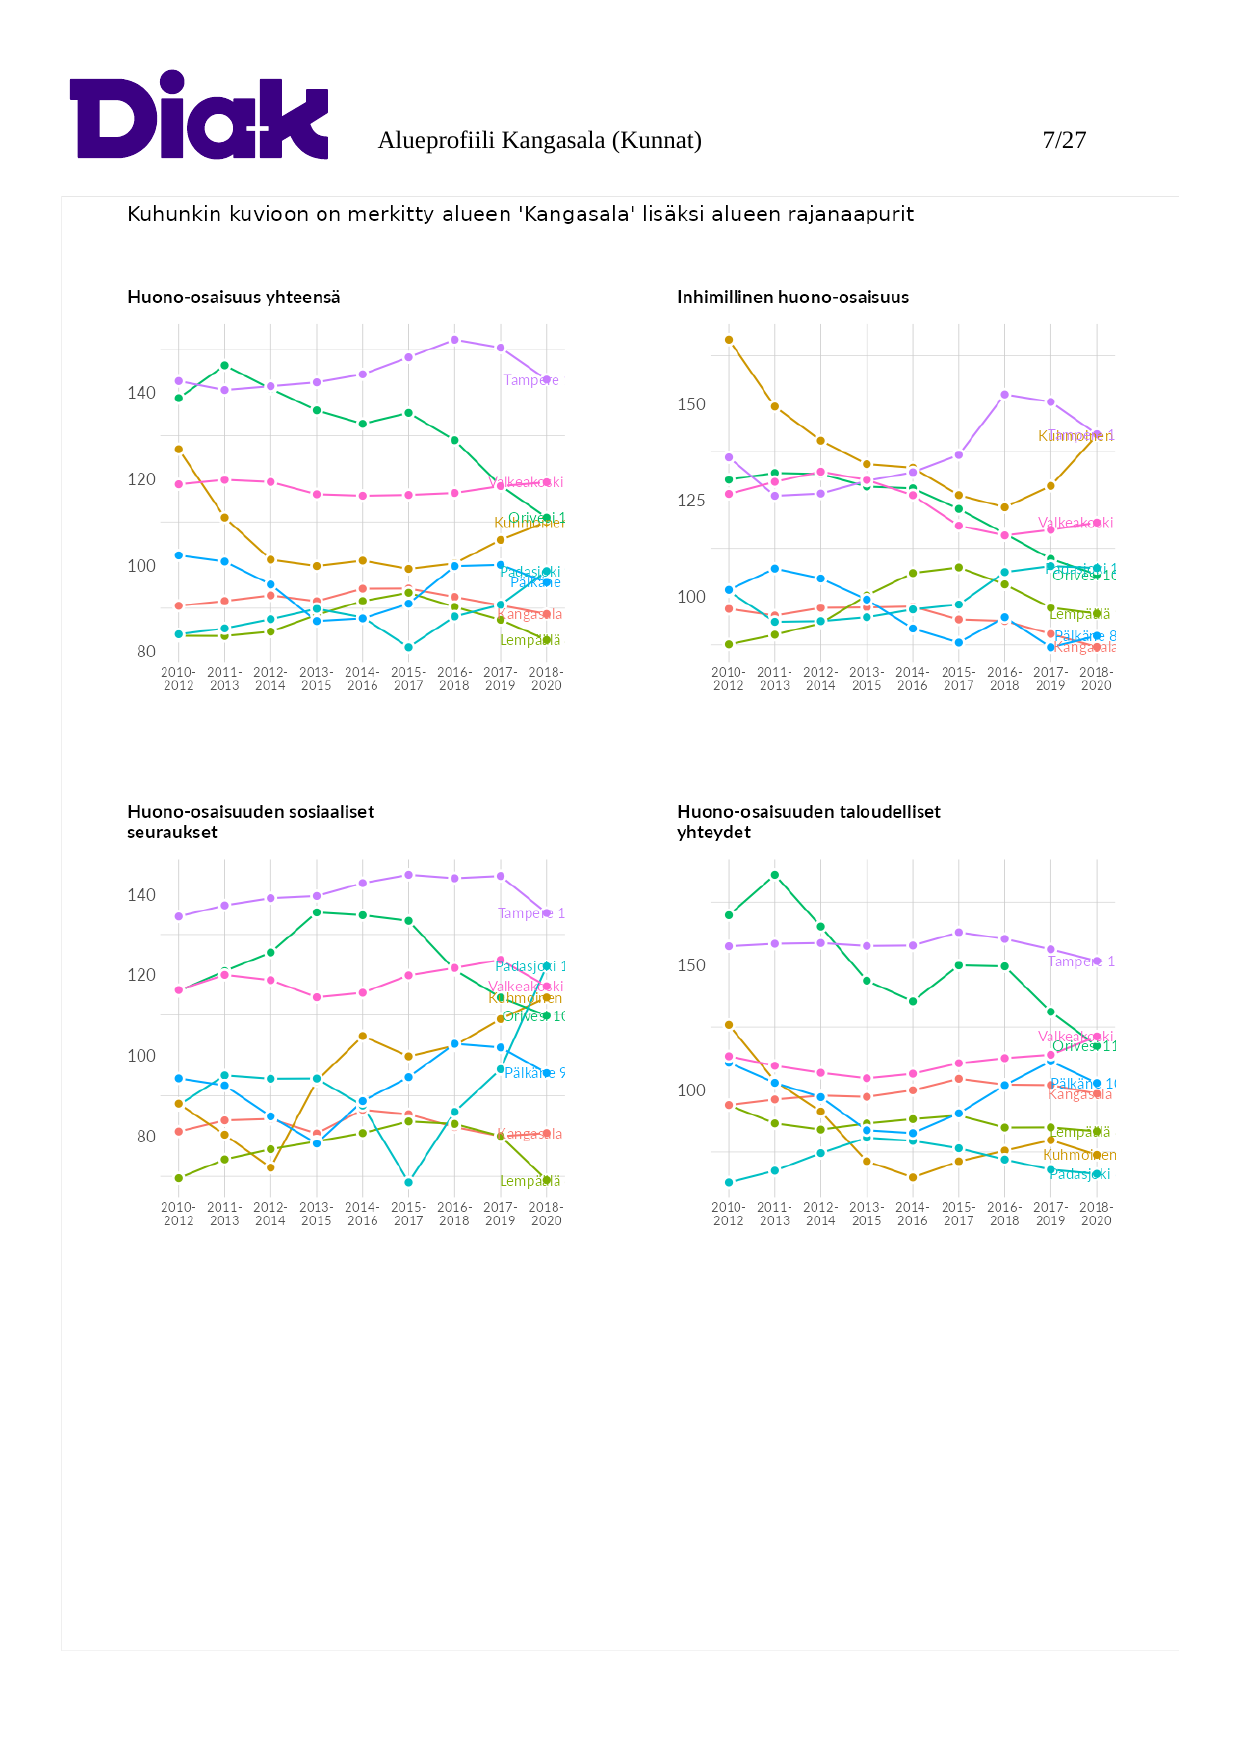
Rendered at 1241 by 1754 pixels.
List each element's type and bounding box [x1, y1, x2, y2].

picture [61, 196, 1179, 1651]
